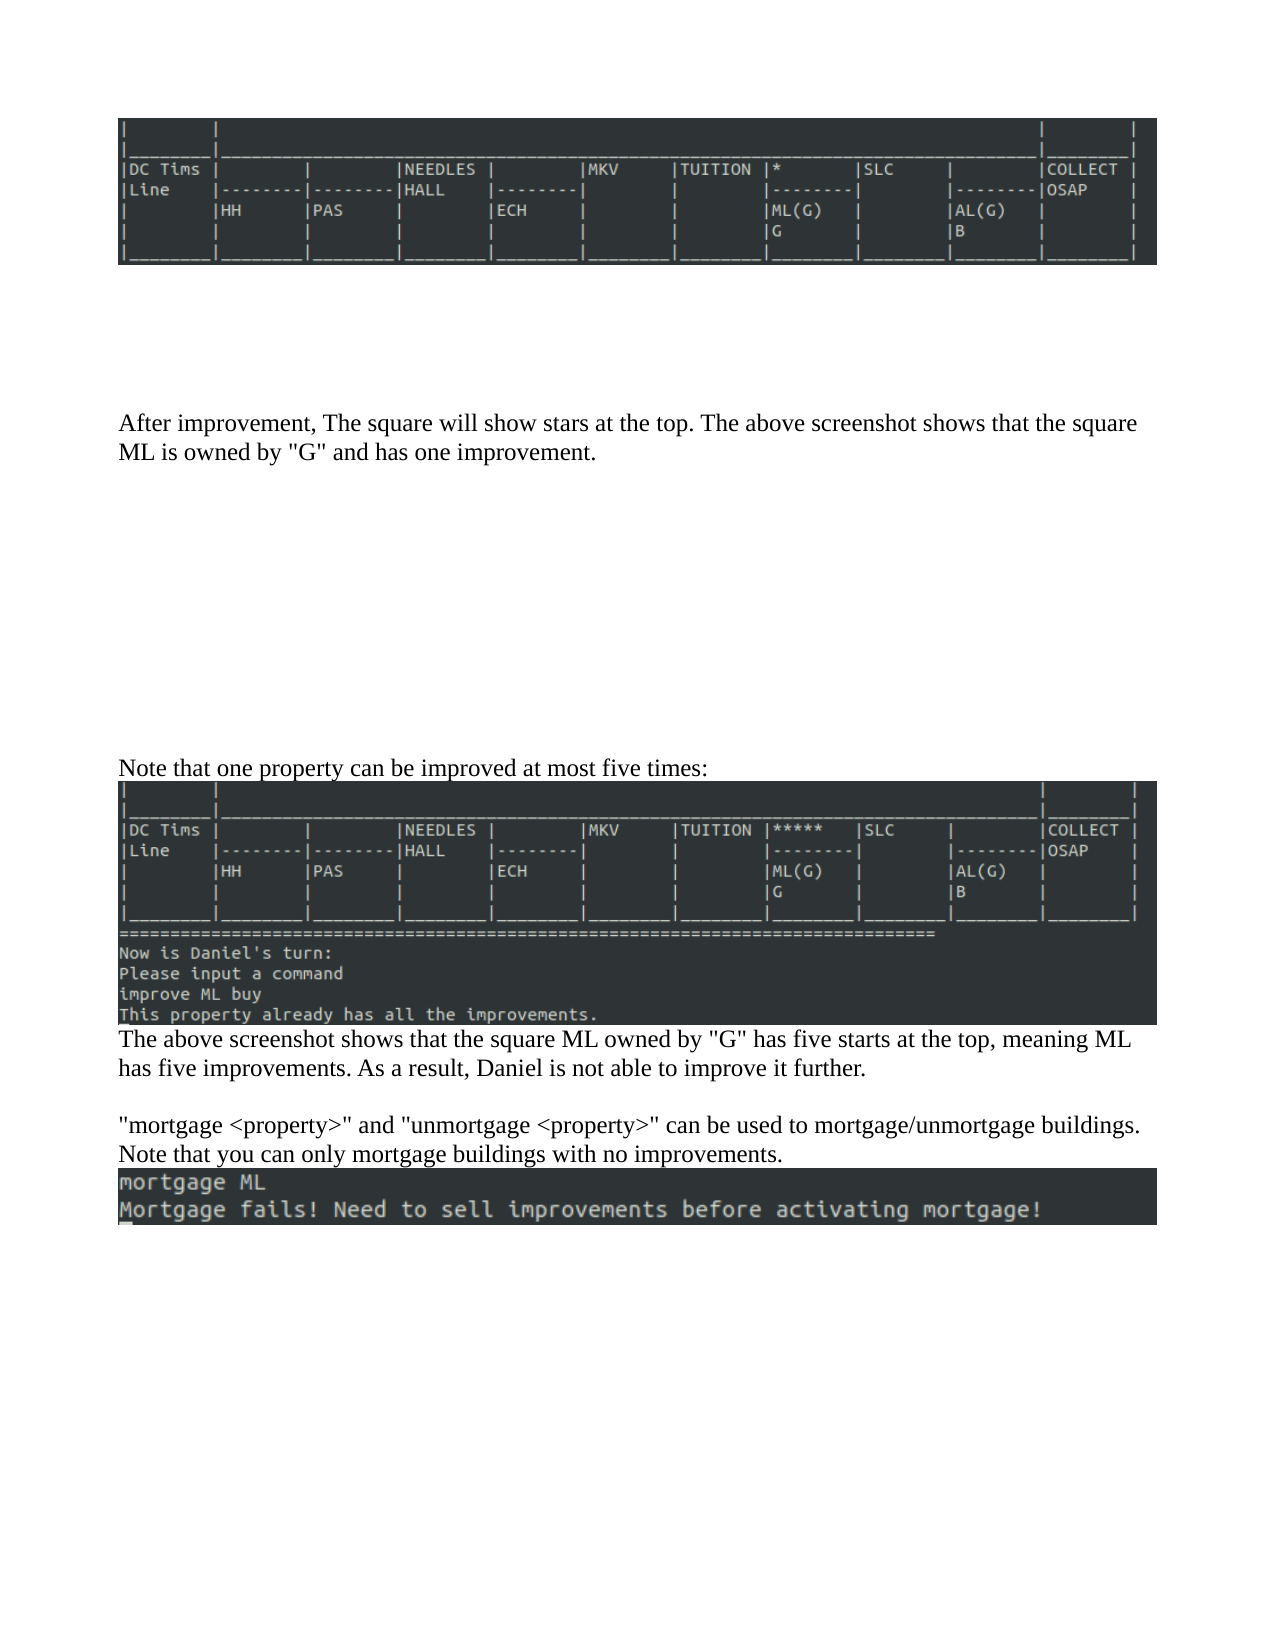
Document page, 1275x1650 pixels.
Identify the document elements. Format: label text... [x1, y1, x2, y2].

text Note that one property can be improved at most five times: [118, 753, 1157, 781]
text The above screenshot shows that the square ML owned by "G" has five starts at the top, meaning ML has five improvements. As a result, Daniel is not able to improve it further. [118, 1025, 1157, 1082]
text "mortgage <property>" and "unmortgage <property>" can be used to mortgage/unmortgage buildings. [118, 1111, 1157, 1139]
text Note that you can only mortgage buildings with no improvements. [118, 1139, 1157, 1168]
picture [118, 781, 1157, 1025]
picture [118, 118, 1157, 265]
text After improvement, The square will show stars at the top. The above screenshot shows that the square ML is owned by "G" and has one improvement. [118, 408, 1157, 465]
picture [118, 1168, 1157, 1225]
